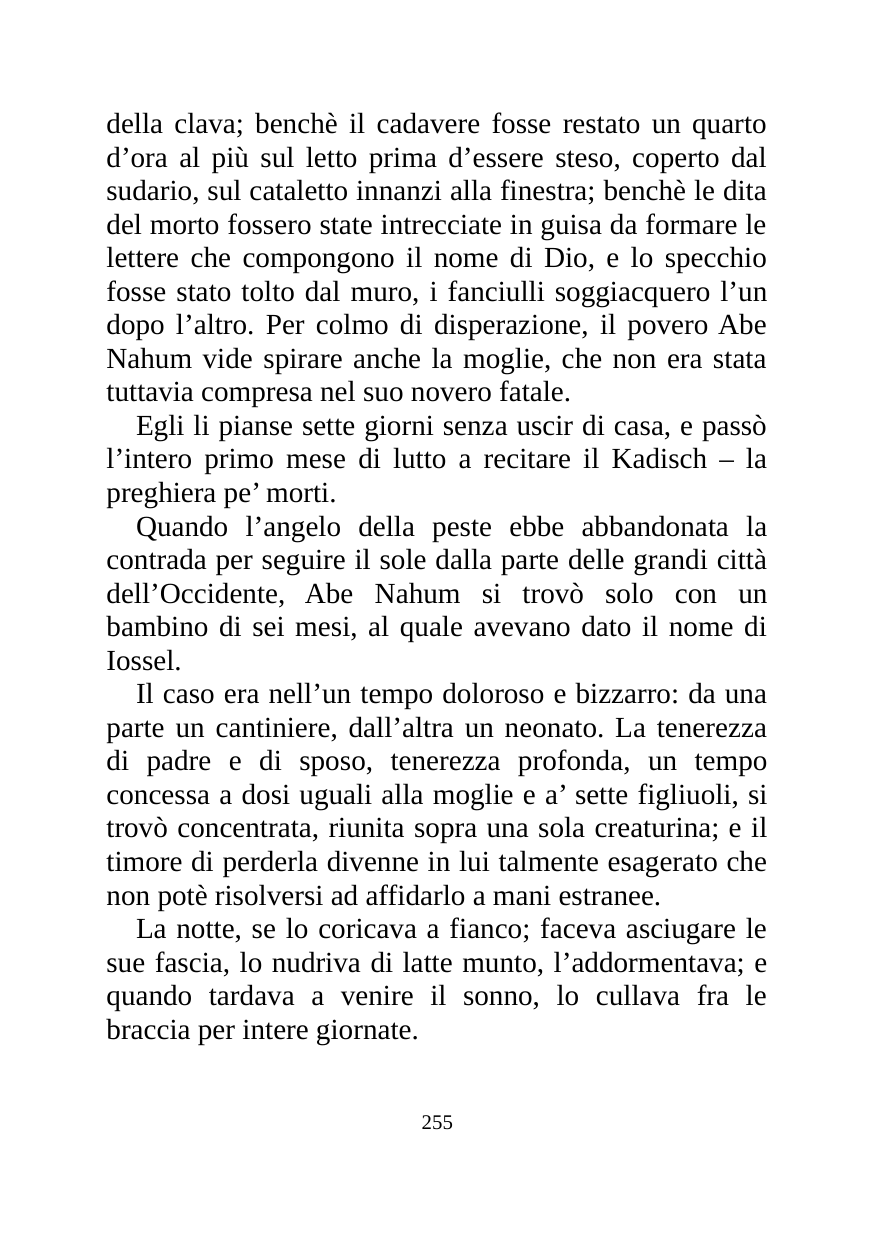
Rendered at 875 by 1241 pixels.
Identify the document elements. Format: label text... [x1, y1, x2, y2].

text La notte, se lo coricava a fianco; faceva asciugare le sue fascia, lo nudriva di latte munto, l’addormentava; e quando tardava a venire il sonno, lo cullava fra le braccia per intere giornate. [106, 911, 768, 1045]
text Il caso era nell’un tempo doloroso e bizzarro: da una parte un cantiniere, dall’altra un neonato. La tenerezza di padre e di sposo, tenerezza profonda, un tempo concessa a dosi uguali alla moglie e a’ sette figliuoli, si trovò concentrata, riunita sopra una sola creaturina; e il timore di perderla divenne in lui talmente esagerato che non potè risolversi ad affidarlo a mani estranee. [106, 676, 768, 911]
text Egli li pianse sette giorni senza uscir di casa, e passò l’intero primo mese di lutto a recitare il Kadisch – la preghiera pe’ morti. [106, 408, 768, 509]
text della clava; benchè il cadavere fosse restato un quarto d’ora al più sul letto prima d’essere steso, coperto dal sudario, sul cataletto innanzi alla finestra; benchè le dita del morto fossero state intrecciate in guisa da formare le lettere che compongono il nome di Dio, e lo specchio fosse stato tolto dal muro, i fanciulli soggiacquero l’un dopo l’altro. Per colmo di disperazione, il povero Abe Nahum vide spirare anche la moglie, che non era stata tuttavia compresa nel suo novero fatale. [106, 106, 768, 408]
text Quando l’angelo della peste ebbe abbandonata la contrada per seguire il sole dalla parte delle grandi città dell’Occidente, Abe Nahum si trovò solo con un bambino di sei mesi, al quale avevano dato il nome di Iossel. [106, 509, 768, 676]
